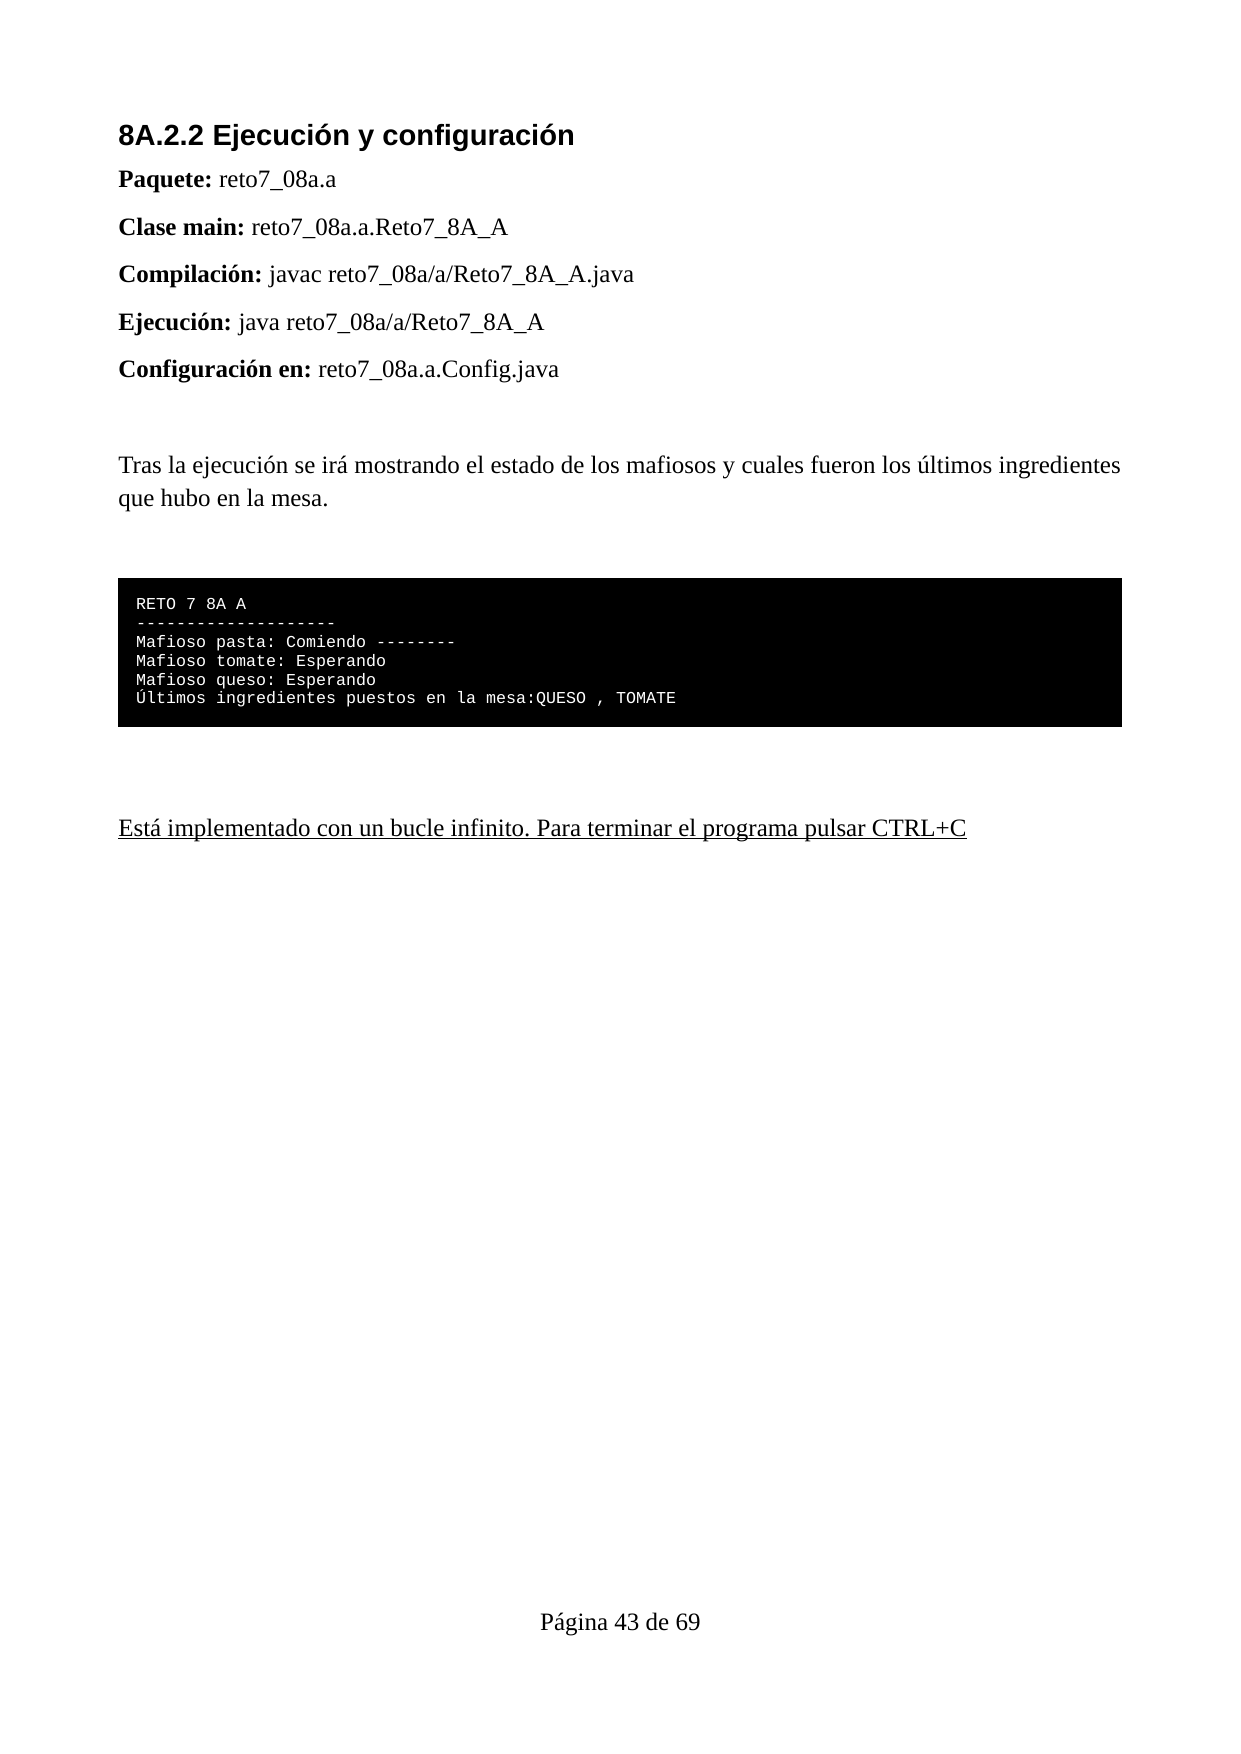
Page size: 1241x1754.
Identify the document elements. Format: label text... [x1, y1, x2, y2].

text Tras la ejecución se irá mostrando el estado de los mafiosos y cuales fueron los últimos ingredientes que hubo en la mesa. [118, 450, 1122, 512]
text Mafioso queso: Esperando [118, 671, 1122, 690]
subtitle 8A.2.2 Ejecución y configuración [118, 118, 1122, 152]
text Ejecución: java reto7_08a/a/Reto7_8A_A [118, 307, 1122, 336]
text Configuración en: reto7_08a.a.Config.java [118, 354, 1122, 383]
text Mafioso pasta: Comiendo -------- [118, 633, 1122, 652]
text Compilación: javac reto7_08a/a/Reto7_8A_A.java [118, 259, 1122, 288]
text Está implementado con un bucle infinito. Para terminar el programa pulsar CTRL+C [118, 813, 1122, 842]
text Clase main: reto7_08a.a.Reto7_8A_A [118, 212, 1122, 241]
text -------------------- [118, 614, 1122, 633]
text Paquete: reto7_08a.a [118, 164, 1122, 193]
text Mafioso tomate: Esperando [118, 652, 1122, 671]
text RETO 7 8A A [118, 578, 1122, 614]
text Últimos ingredientes puestos en la mesa:QUESO , TOMATE [118, 690, 1122, 727]
